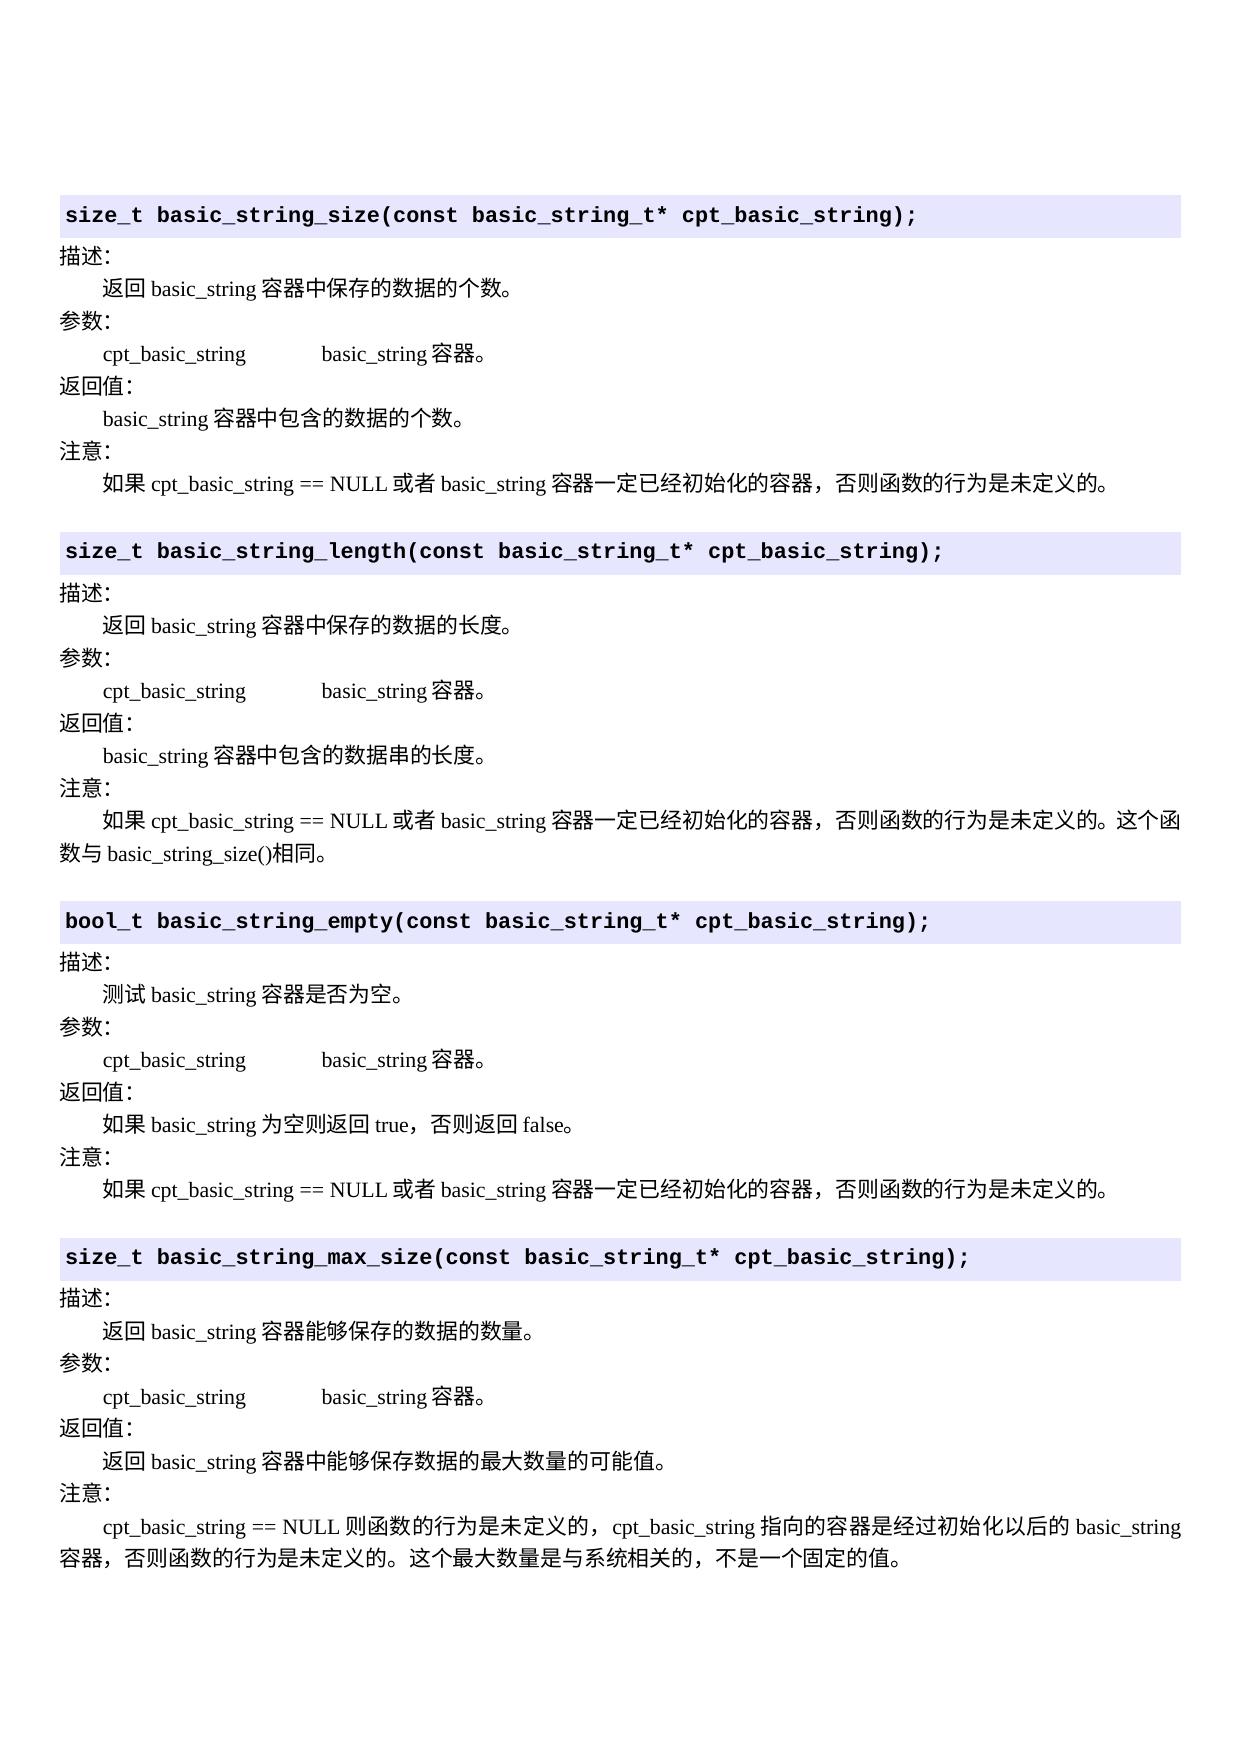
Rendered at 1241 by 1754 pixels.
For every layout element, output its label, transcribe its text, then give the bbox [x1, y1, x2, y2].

text 如果cpt_basic_string == NULL或者basic_string容器一定已经初始化的容器，否则函数的行为是未定义的。 [59, 1172, 1181, 1204]
text basic_string容器中包含的数据串的长度。 [59, 738, 1181, 770]
text 描述： [59, 945, 1181, 977]
text 参数： [59, 1346, 1181, 1378]
text 描述： [59, 240, 1181, 271]
text 描述： [59, 576, 1181, 608]
table_header size_t basic_string_length(const basic_string_t* cpt_basic_string); [60, 532, 1181, 575]
text 返回值： [59, 1411, 1181, 1443]
table_header bool_t basic_string_empty(const basic_string_t* cpt_basic_string); [60, 901, 1181, 944]
text cpt_basic_string == NULL则函数的行为是未定义的，cpt_basic_string指向的容器是经过初始化以后的basic_string容器，否则函数的行为是未定义的。这个最大数量是与系统相关的，不是一个固定的值。 [59, 1508, 1181, 1573]
text 如果cpt_basic_string == NULL或者basic_string容器一定已经初始化的容器，否则函数的行为是未定义的。 [59, 466, 1181, 498]
text 返回basic_string容器中保存的数据的个数。 [59, 271, 1181, 303]
text basic_string容器中包含的数据的个数。 [59, 401, 1181, 433]
text 返回值： [59, 705, 1181, 738]
text 返回basic_string容器能够保存的数据的数量。 [59, 1313, 1181, 1346]
text 注意： [59, 1139, 1181, 1172]
table_header size_t basic_string_size(const basic_string_t* cpt_basic_string); [60, 195, 1181, 238]
text 返回basic_string容器中保存的数据的长度。 [59, 608, 1181, 640]
text 注意： [59, 770, 1181, 803]
text cpt_basic_string basic_string容器。 [59, 1042, 1181, 1074]
text 返回值： [59, 368, 1181, 401]
text 参数： [59, 303, 1181, 336]
text 如果basic_string为空则返回true，否则返回false。 [59, 1107, 1181, 1139]
text 返回值： [59, 1074, 1181, 1107]
text 如果cpt_basic_string == NULL或者basic_string容器一定已经初始化的容器，否则函数的行为是未定义的。这个函数与basic_string_size()相同。 [59, 803, 1181, 868]
text 返回basic_string容器中能够保存数据的最大数量的可能值。 [59, 1443, 1181, 1476]
text cpt_basic_string basic_string容器。 [59, 1378, 1181, 1411]
text 参数： [59, 640, 1181, 673]
table_header size_t basic_string_max_size(const basic_string_t* cpt_basic_string); [60, 1238, 1181, 1281]
text cpt_basic_string basic_string容器。 [59, 673, 1181, 705]
text 注意： [59, 1476, 1181, 1508]
text 描述： [59, 1282, 1181, 1313]
text 测试basic_string容器是否为空。 [59, 977, 1181, 1009]
text cpt_basic_string basic_string容器。 [59, 336, 1181, 368]
text 注意： [59, 433, 1181, 466]
text 参数： [59, 1009, 1181, 1042]
